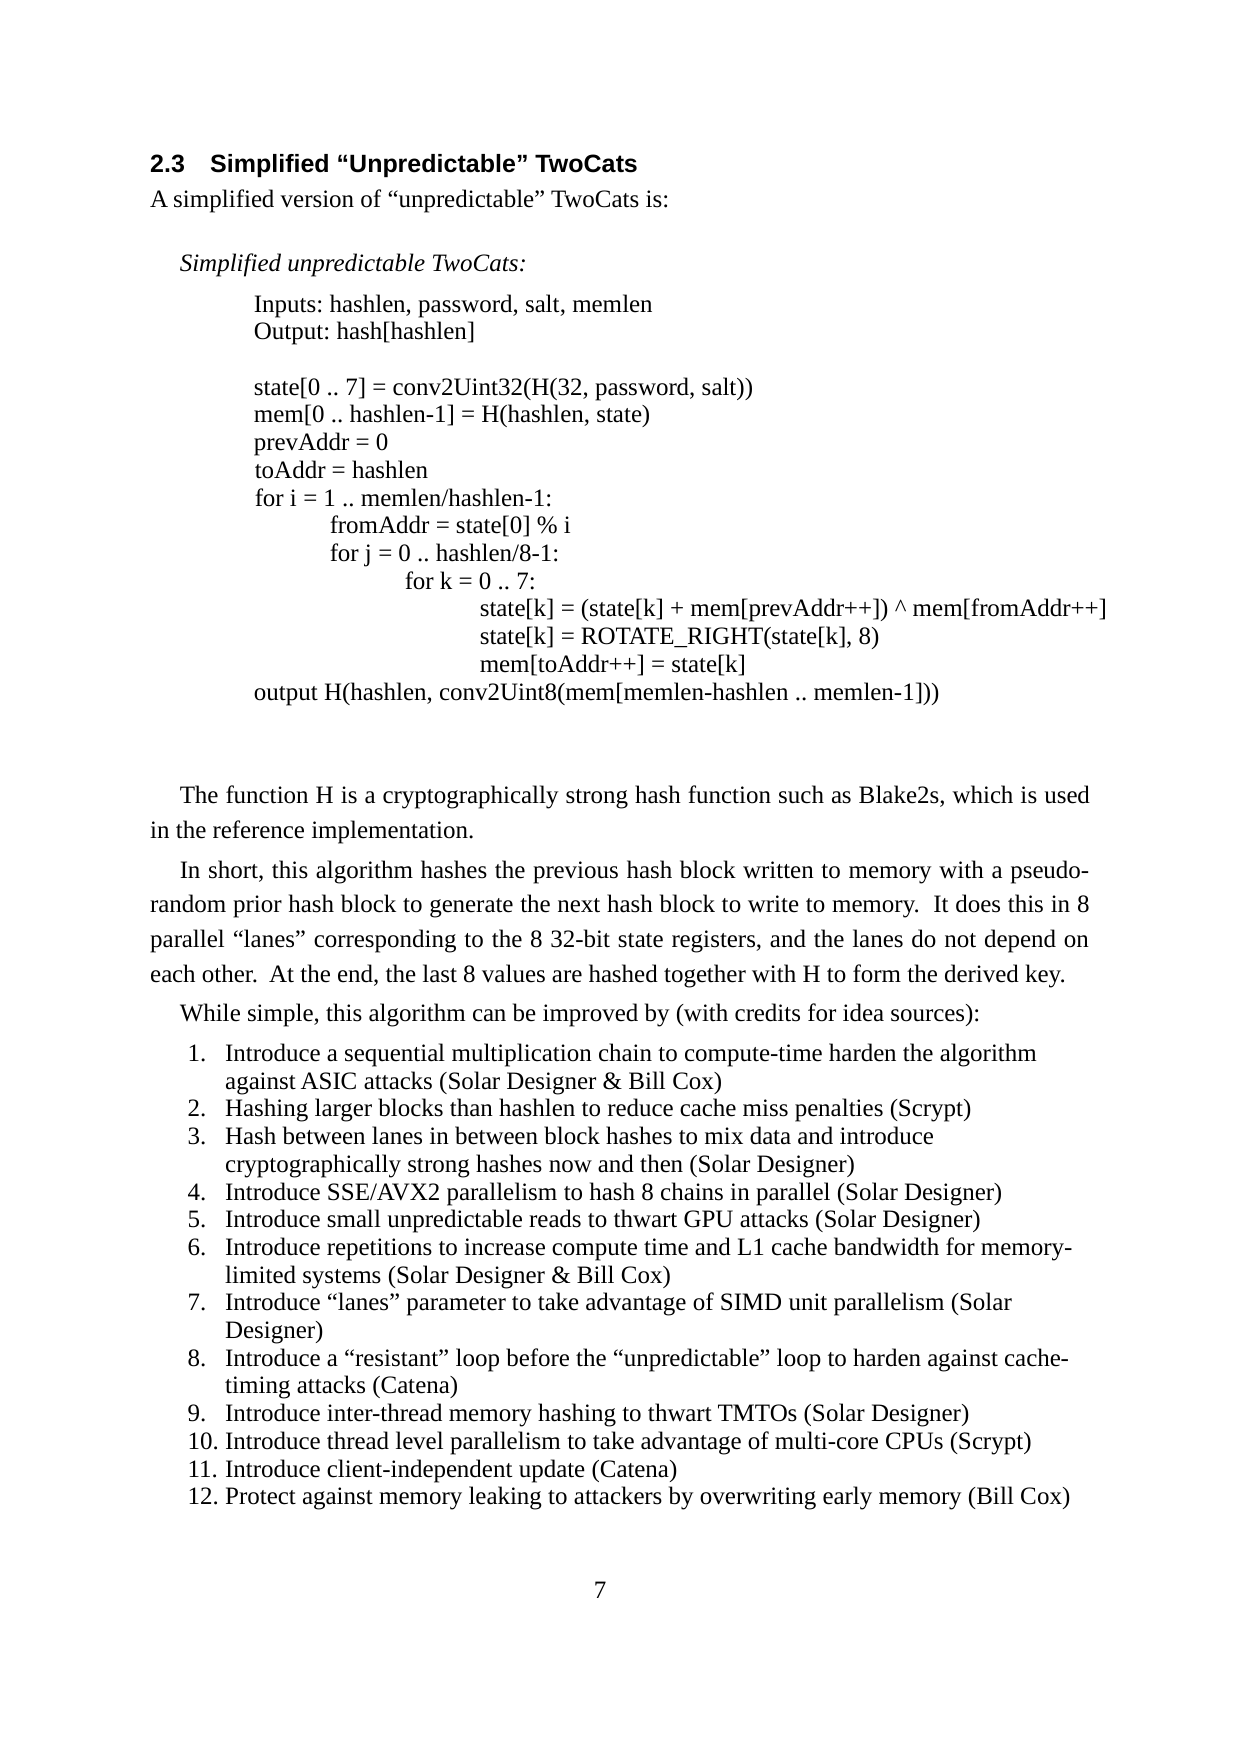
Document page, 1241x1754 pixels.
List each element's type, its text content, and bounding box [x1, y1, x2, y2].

text prevAddr = 0 [179, 428, 1151, 456]
list Introduce a “resistant” loop before the “unpredictable” loop to harden against cache-timing attacks (Catena) [187, 1344, 1091, 1399]
text state[k] = (state[k] + mem[prevAddr++]) ^ mem[fromAddr++] [179, 594, 1151, 622]
text for i = 1 .. memlen/hashlen-1: [179, 484, 1151, 511]
list Introduce small unpredictable reads to thwart GPU attacks (Solar Designer) [187, 1205, 1091, 1233]
list Introduce a sequential multiplication chain to compute-time harden the algorithm against ASIC attacks (Solar Designer & Bill Cox) [187, 1039, 1091, 1094]
subtitle Simplified “Unpredictable” TwoCats [150, 150, 1091, 178]
list Introduce client-independent update (Catena) [187, 1455, 1091, 1482]
list Hashing larger blocks than hashlen to reduce cache miss penalties (Scrypt) [187, 1094, 1091, 1122]
text for k = 0 .. 7: [179, 567, 1151, 594]
text output H(hashlen, conv2Uint8(mem[memlen-hashlen .. memlen-1])) [179, 678, 1151, 705]
list Introduce thread level parallelism to take advantage of multi-core CPUs (Scrypt) [187, 1427, 1091, 1455]
text state[0 .. 7] = conv2Uint32(H(32, password, salt)) [179, 373, 1151, 401]
text mem[0 .. hashlen-1] = H(hashlen, state) [179, 401, 1151, 428]
text mem[toAddr++] = state[k] [179, 650, 1151, 678]
text Simplified unpredictable TwoCats: [179, 249, 1151, 277]
text Output: hash[hashlen] [179, 317, 1151, 345]
text fromAddr = state[0] % i [179, 511, 1151, 539]
list Protect against memory leaking to attackers by overwriting early memory (Bill Cox) [187, 1482, 1091, 1510]
text toAddr = hashlen [179, 456, 1151, 484]
text Inputs: hashlen, password, salt, memlen [179, 290, 1151, 317]
list Introduce “lanes” parameter to take advantage of SIMD unit parallelism (Solar Designer) [187, 1288, 1091, 1344]
text While simple, this algorithm can be improved by (with credits for idea sources): [150, 999, 1091, 1027]
list Introduce repetitions to increase compute time and L1 cache bandwidth for memory-limited systems (Solar Designer & Bill Cox) [187, 1233, 1091, 1288]
list Introduce SSE/AVX2 parallelism to hash 8 chains in parallel (Solar Designer) [187, 1178, 1091, 1205]
text A simplified version of “unpredictable” TwoCats is: [150, 185, 1091, 213]
text In short, this algorithm hashes the previous hash block written to memory with a pseudo-random prior hash block to generate the next hash block to write to memory. It does this in 8 parallel “lanes” corresponding to the 8 32-bit state registers, and the lanes do not depend on each other. At the end, the last 8 values are hashed together with H to form the derived key. [150, 856, 1091, 987]
text state[k] = ROTATE_RIGHT(state[k], 8) [179, 622, 1151, 650]
text The function H is a cryptographically strong hash function such as Blake2s, which is used in the reference implementation. [150, 782, 1091, 844]
list Hash between lanes in between block hashes to mix data and introduce cryptographically strong hashes now and then (Solar Designer) [187, 1122, 1091, 1178]
text for j = 0 .. hashlen/8-1: [179, 539, 1151, 567]
list Introduce inter-thread memory hashing to thwart TMTOs (Solar Designer) [187, 1399, 1091, 1427]
